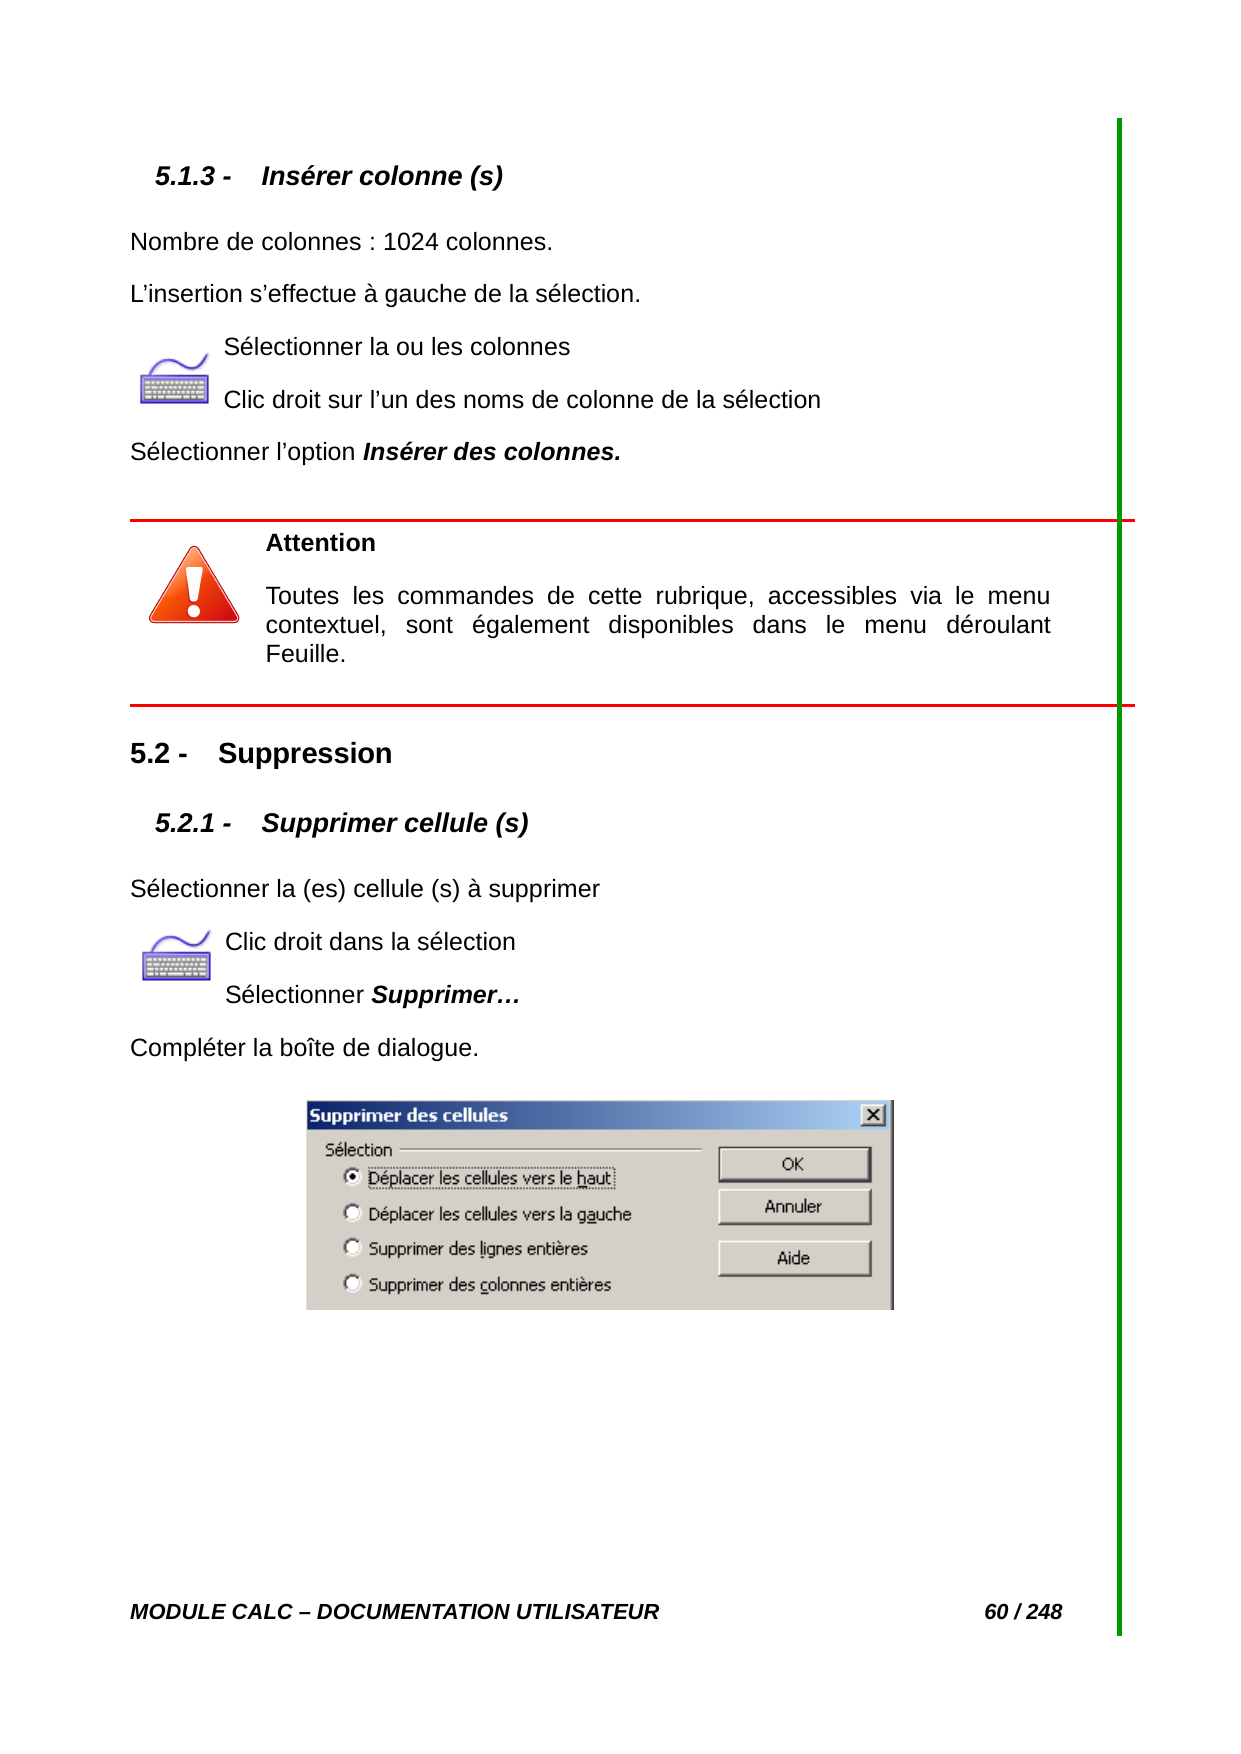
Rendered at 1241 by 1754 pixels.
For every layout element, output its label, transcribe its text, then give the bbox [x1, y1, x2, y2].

text Sélectionner la ou les colonnes [130, 332, 1105, 361]
picture [135, 527, 254, 646]
subtitle Suppression [130, 736, 1105, 769]
text Sélectionner la (es) cellule (s) à supprimer [130, 874, 1105, 903]
table_header [130, 522, 259, 703]
subtitle Insérer colonne (s) [155, 159, 1105, 190]
picture [136, 342, 212, 418]
text Nombre de colonnes : 1024 colonnes. [130, 226, 1105, 256]
text Compléter la boîte de dialogue. [130, 1032, 1105, 1062]
text Sélectionner Supprimer… [130, 980, 1105, 1009]
text Clic droit sur l’un des noms de colonne de la sélection [212, 384, 1105, 414]
table_header Attention Toutes les commandes de cette rubrique, accessibles via le menu contextuel, sont également disponibles dans le menu déroulant Feuille. [260, 522, 1117, 703]
picture [138, 919, 213, 995]
subtitle Supprimer cellule (s) [155, 807, 1105, 838]
text L’insertion s’effectue à gauche de la sélection. [130, 279, 1105, 308]
text Clic droit dans la sélection [213, 927, 1105, 956]
picture [306, 1100, 894, 1310]
text Sélectionner l’option Insérer des colonnes. [130, 437, 1105, 466]
